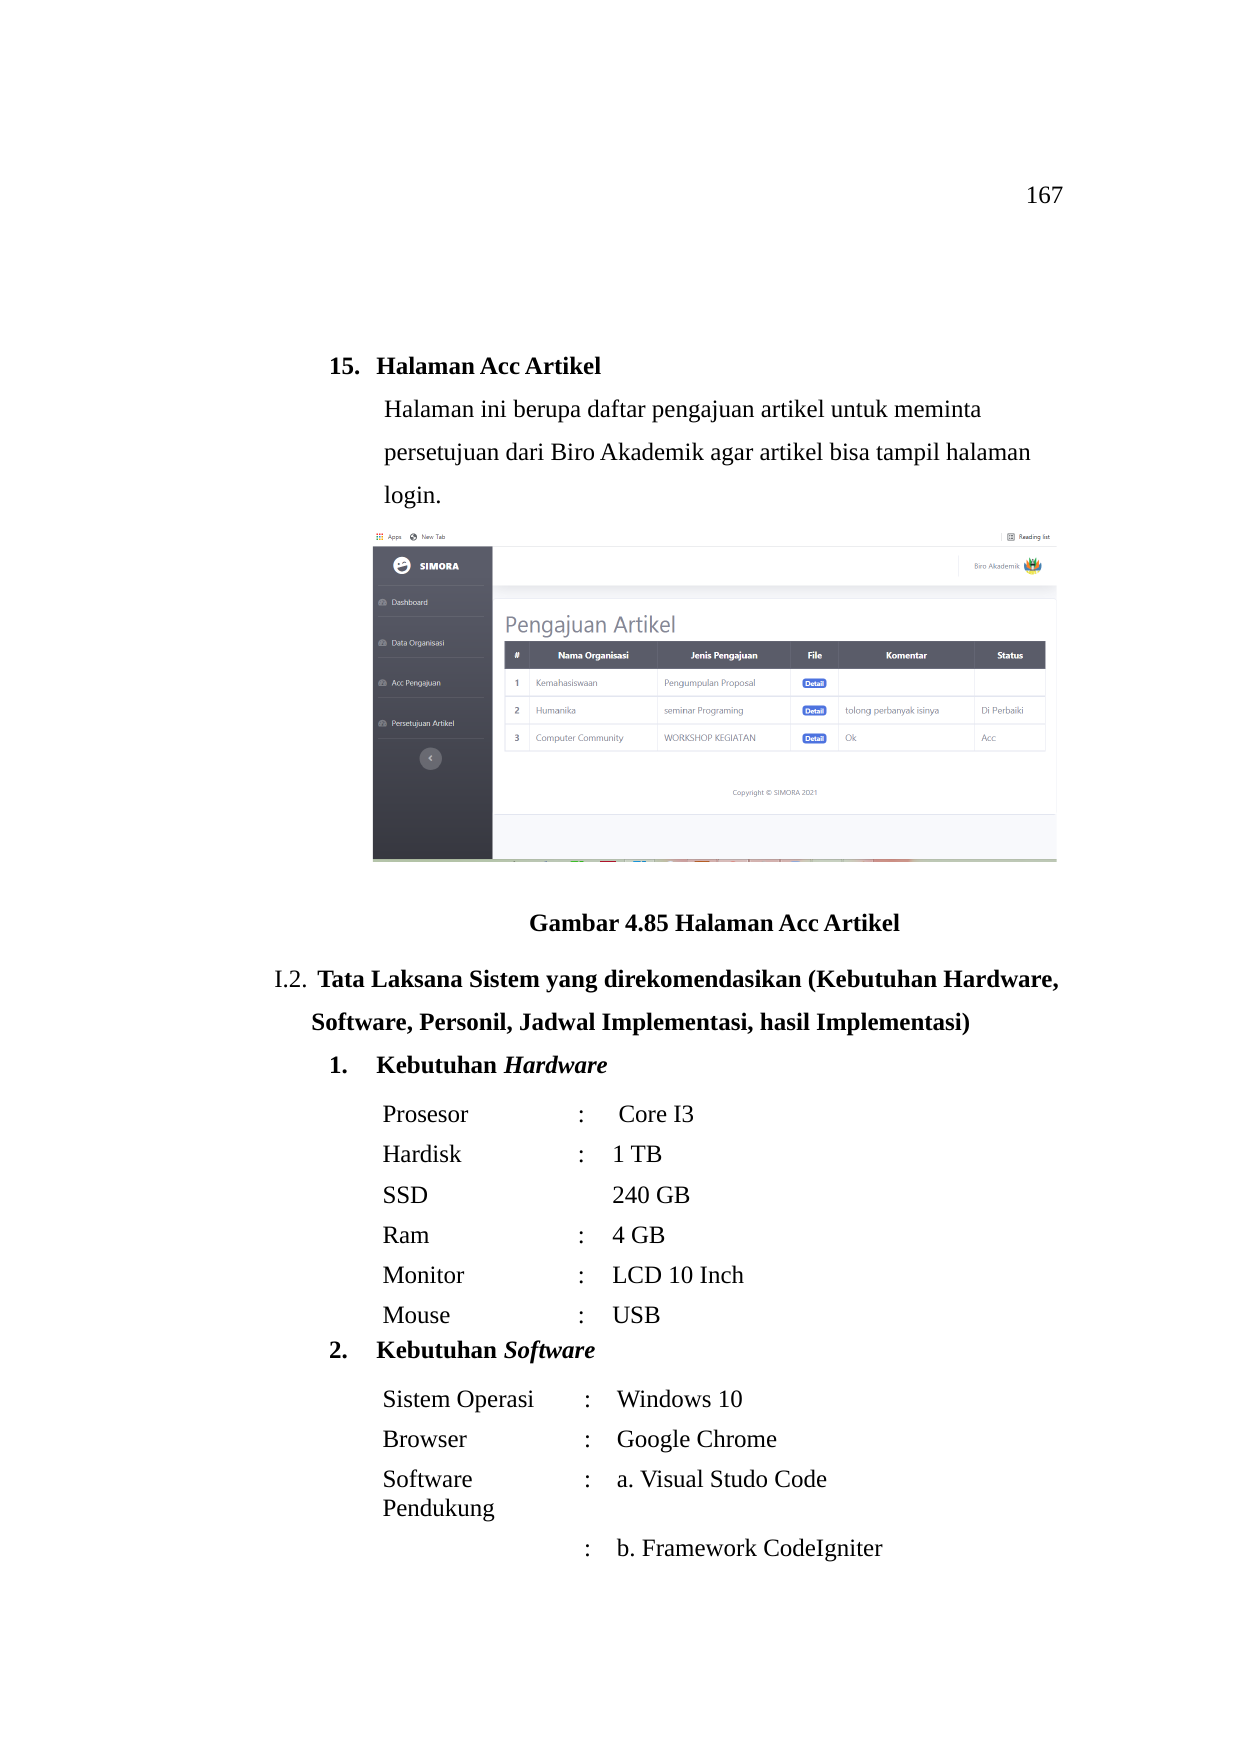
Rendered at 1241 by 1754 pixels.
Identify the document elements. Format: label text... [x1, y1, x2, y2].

list Kebutuhan Software [317, 1335, 1063, 1363]
table_cell Google Chrome [611, 1418, 1062, 1458]
table_header : [578, 1378, 611, 1418]
table_cell Hardisk [377, 1134, 572, 1174]
table_cell USB [606, 1295, 1062, 1335]
table_header : [572, 1094, 606, 1134]
table_header Windows 10 [611, 1378, 1062, 1418]
table_header Sistem Operasi [377, 1378, 578, 1418]
table_cell : [578, 1527, 611, 1567]
list Halaman Acc Artikel [317, 351, 1063, 379]
table_cell LCD 10 Inch [606, 1254, 1062, 1294]
list Tata Laksana Sistem yang direkomendasikan (Kebutuhan Hardware, Software, Personil, Jadwal Implementasi, hasil Implementasi) [274, 964, 1063, 1036]
table_header Core I3 [606, 1094, 1062, 1134]
table_cell Ram [377, 1214, 572, 1254]
table_cell Software Pendukung [377, 1458, 578, 1527]
table_cell : [572, 1295, 606, 1335]
list Kebutuhan Hardware [317, 1050, 1063, 1079]
table_cell Monitor [377, 1254, 572, 1294]
table_cell b. Framework CodeIgniter [611, 1527, 1062, 1567]
table_cell 240 GB [606, 1174, 1062, 1214]
table_cell [377, 1527, 578, 1567]
table_header [367, 523, 1062, 896]
table_cell Mouse [377, 1295, 572, 1335]
table_cell a. Visual Studo Code [611, 1458, 1062, 1527]
table_cell [572, 1174, 606, 1214]
table_cell 1 TB [606, 1134, 1062, 1174]
table_cell Browser [377, 1418, 578, 1458]
table_cell : [572, 1134, 606, 1174]
table_cell : [572, 1214, 606, 1254]
picture [372, 528, 1057, 862]
table_cell : [578, 1418, 611, 1458]
table_cell : [572, 1254, 606, 1294]
table_cell 4 GB [606, 1214, 1062, 1254]
table_cell SSD [377, 1174, 572, 1214]
list Halaman ini berupa daftar pengajuan artikel untuk meminta persetujuan dari Biro Akademik agar artikel bisa tampil halaman login. [384, 394, 1063, 509]
table_header Prosesor [377, 1094, 572, 1134]
list Gambar 4.85 Halaman Acc Artikel [372, 908, 1063, 937]
table_cell : [578, 1458, 611, 1527]
